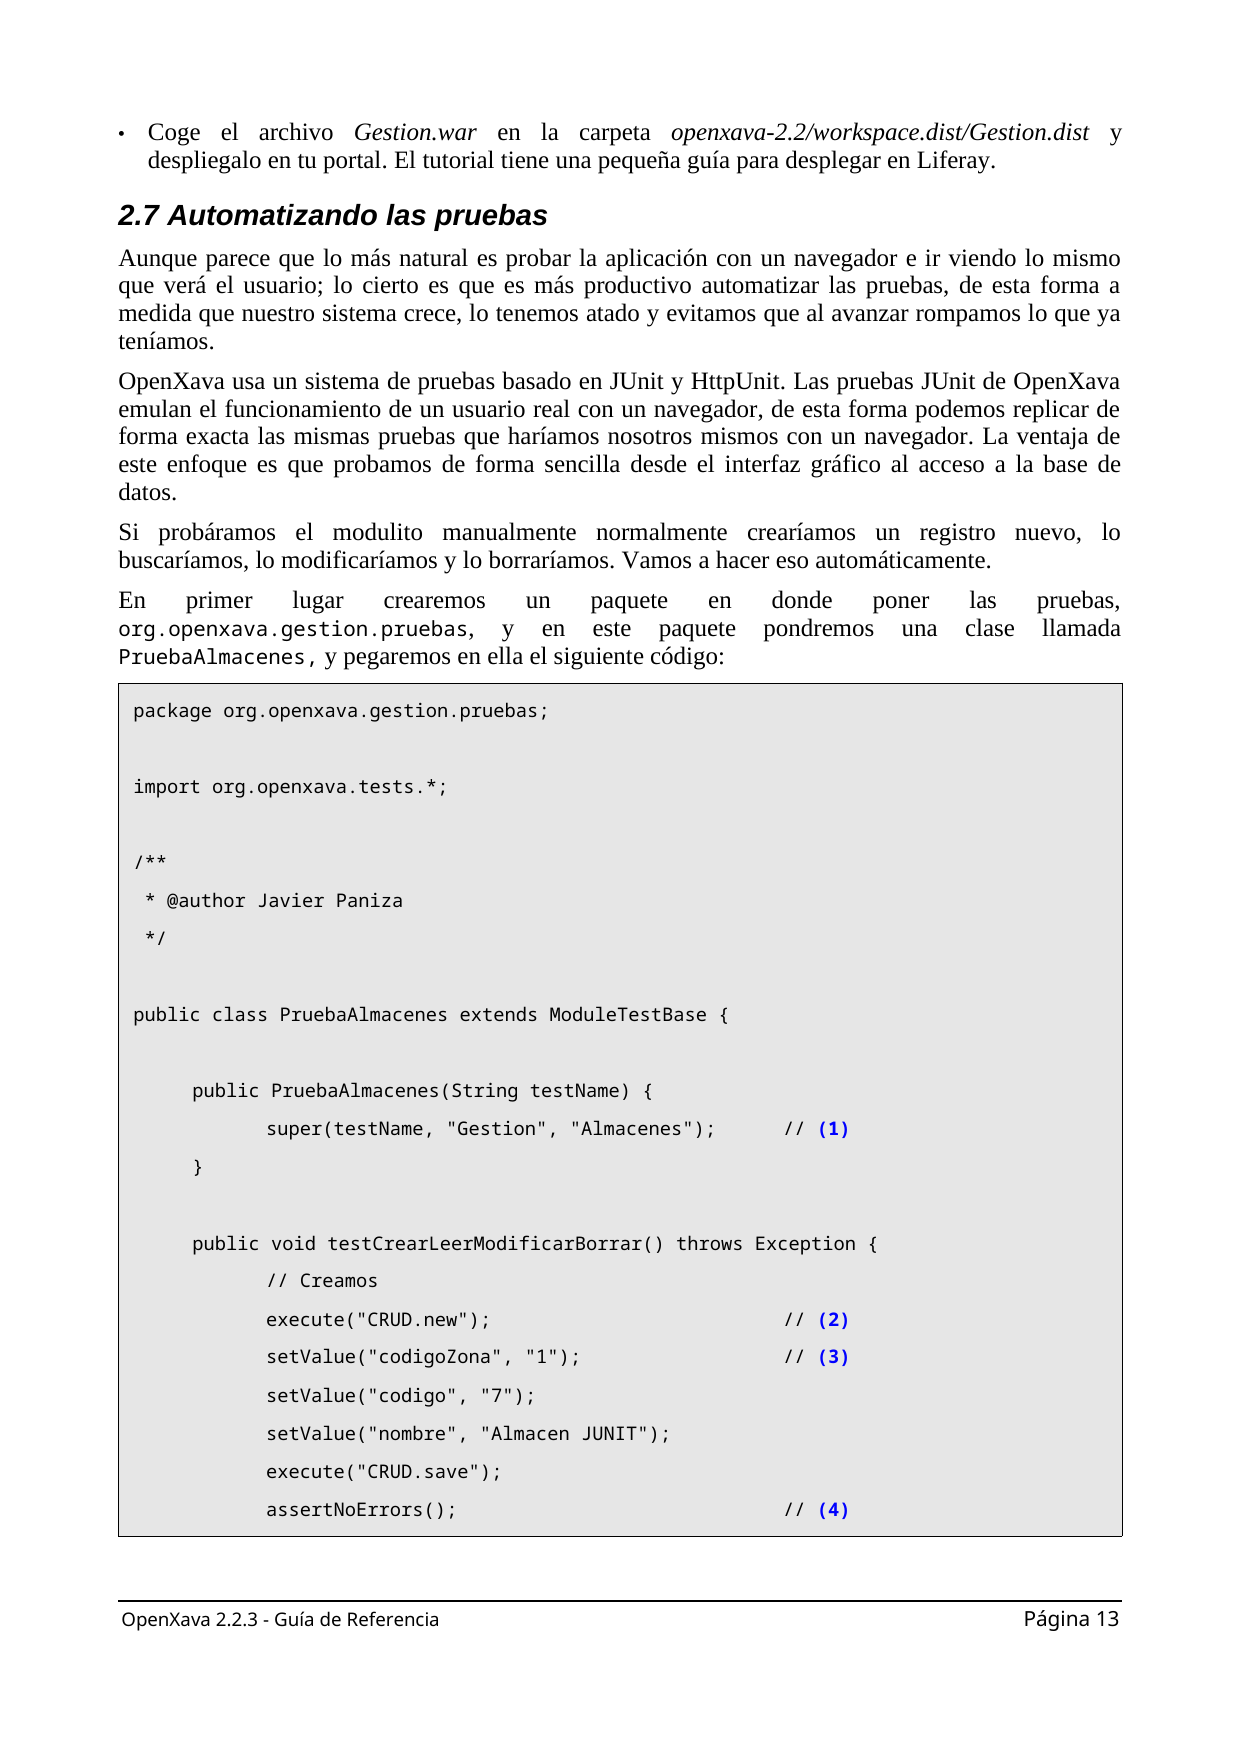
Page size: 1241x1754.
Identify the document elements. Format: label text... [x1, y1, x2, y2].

text execute("CRUD.save"); [119, 1443, 1122, 1481]
text public PruebaAlmacenes(String testName) { [119, 1063, 1122, 1101]
text super(testName, "Gestion", "Almacenes"); // (1) [119, 1101, 1122, 1139]
text Aunque parece que lo más natural es probar la aplicación con un navegador e ir viendo lo mismo que verá el usuario; lo cierto es que es más productivo automatizar las pruebas, de esta forma a medida que nuestro sistema crece, lo tenemos atado y evitamos que al avanzar rompamos lo que ya teníamos. [118, 244, 1122, 354]
text setValue("nombre", "Almacen JUNIT"); [119, 1405, 1122, 1443]
text public class PruebaAlmacenes extends ModuleTestBase { [119, 987, 1122, 1025]
text setValue("codigoZona", "1"); // (3) [119, 1329, 1122, 1367]
text assertNoErrors(); // (4) [119, 1481, 1122, 1536]
text OpenXava usa un sistema de pruebas basado en JUnit y HttpUnit. Las pruebas JUnit de OpenXava emulan el funcionamiento de un usuario real con un navegador, de esta forma podemos replicar de forma exacta las mismas pruebas que haríamos nosotros mismos con un navegador. La ventaja de este enfoque es que probamos de forma sencilla desde el interfaz gráfico al acceso a la base de datos. [118, 367, 1122, 506]
text En primer lugar crearemos un paquete en donde poner las pruebas, org.openxava.gestion.pruebas, y en este paquete pondremos una clase llamada PruebaAlmacenes, y pegaremos en ella el siguiente código: [118, 586, 1122, 670]
subtitle Automatizando las pruebas [118, 198, 1122, 231]
text import org.openxava.tests.*; [119, 759, 1122, 797]
text /** [119, 835, 1122, 873]
text public void testCrearLeerModificarBorrar() throws Exception { [119, 1215, 1122, 1253]
list Coge el archivo Gestion.war en la carpeta openxava-2.2/workspace.dist/Gestion.dist y despliegalo en tu portal. El tutorial tiene una pequeña guía para desplegar en Liferay. [118, 118, 1122, 173]
text } [119, 1139, 1122, 1177]
text package org.openxava.gestion.pruebas; [119, 684, 1122, 721]
text * @author Javier Paniza [119, 873, 1122, 911]
text // Creamos [119, 1253, 1122, 1291]
text execute("CRUD.new"); // (2) [119, 1291, 1122, 1329]
text Si probáramos el modulito manualmente normalmente crearíamos un registro nuevo, lo buscaríamos, lo modificaríamos y lo borraríamos. Vamos a hacer eso automáticamente. [118, 518, 1122, 573]
text */ [119, 911, 1122, 949]
text setValue("codigo", "7"); [119, 1367, 1122, 1405]
